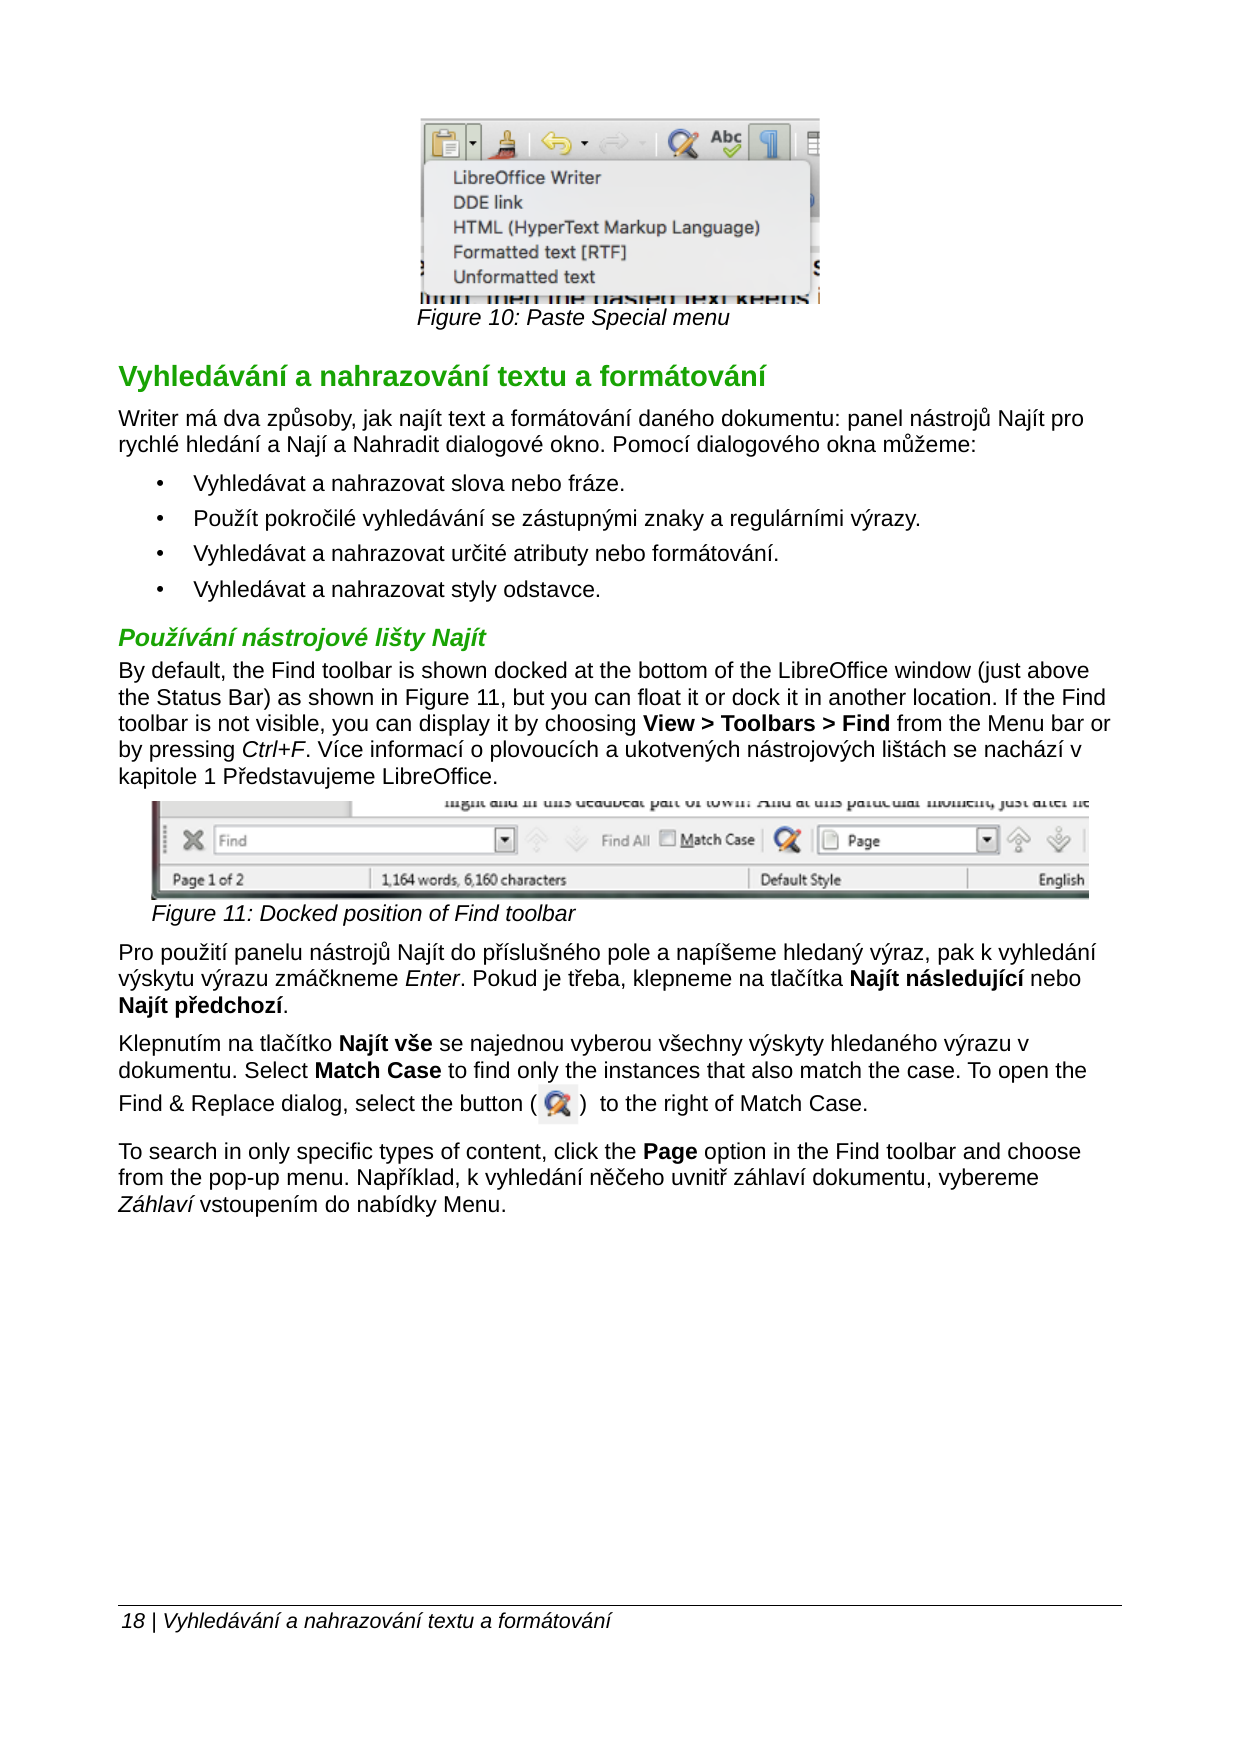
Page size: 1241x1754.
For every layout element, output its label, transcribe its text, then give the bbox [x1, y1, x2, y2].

list Vyhledávat a nahrazovat určité atributy nebo formátování. [156, 540, 1122, 567]
list Vyhledávat a nahrazovat slova nebo fráze. [156, 470, 1122, 496]
text To search in only specific types of content, click the Page option in the Find toolbar and choose from the pop-up menu. Například, k vyhledání něčeho uvnitř záhlaví dokumentu, vybereme Záhlaví vstoupením do nabídky Menu. [118, 1138, 1122, 1217]
list Použít pokročilé vyhledávání se zástupnými znaky a regulárními výrazy. [156, 505, 1122, 532]
text Figure 11: Docked position of Find toolbar [151, 900, 1089, 926]
text Klepnutím na tlačítko Najít vše se najednou vyberou všechny výskyty hledaného výrazu v dokumentu. Select Match Case to find only the instances that also match the case. To open the Find & Replace dialog, select the button () to the right of Match Case. [118, 1030, 1122, 1125]
picture [537, 1083, 580, 1126]
text Writer má dva způsoby, jak najít text a formátování daného dokumentu: panel nástrojů Najít pro rychlé hledání a Nají a Nahradit dialogové okno. Pomocí dialogového okna můžeme: [118, 405, 1122, 457]
subtitle Používání nástrojové lišty Najít [118, 623, 1122, 651]
text Figure 10: Paste Special menu [417, 304, 823, 330]
text Pro použití panelu nástrojů Najít do příslušného pole a napíšeme hledaný výraz, pak k vyhledání výskytu výrazu zmáčkneme Enter. Pokud je třeba, klepneme na tlačítka Najít následující nebo Najít předchozí. [118, 939, 1122, 1018]
text By default, the Find toolbar is shown docked at the bottom of the LibreOffice window (just above the Status Bar) as shown in Figure 11, but you can float it or dock it in another location. If the Find toolbar is not visible, you can display it by choosing View > Toolbars > Find from the Menu bar or by pressing Ctrl+F. Více informací o plovoucích a ukotvených nástrojových lištách se nachází v kapitole 1 Představujeme LibreOffice. [118, 657, 1122, 789]
subtitle Vyhledávání a nahrazování textu a formátování [118, 359, 1122, 393]
picture [151, 801, 1089, 900]
picture [420, 118, 820, 304]
list Vyhledávat a nahrazovat styly odstavce. [156, 576, 1122, 602]
